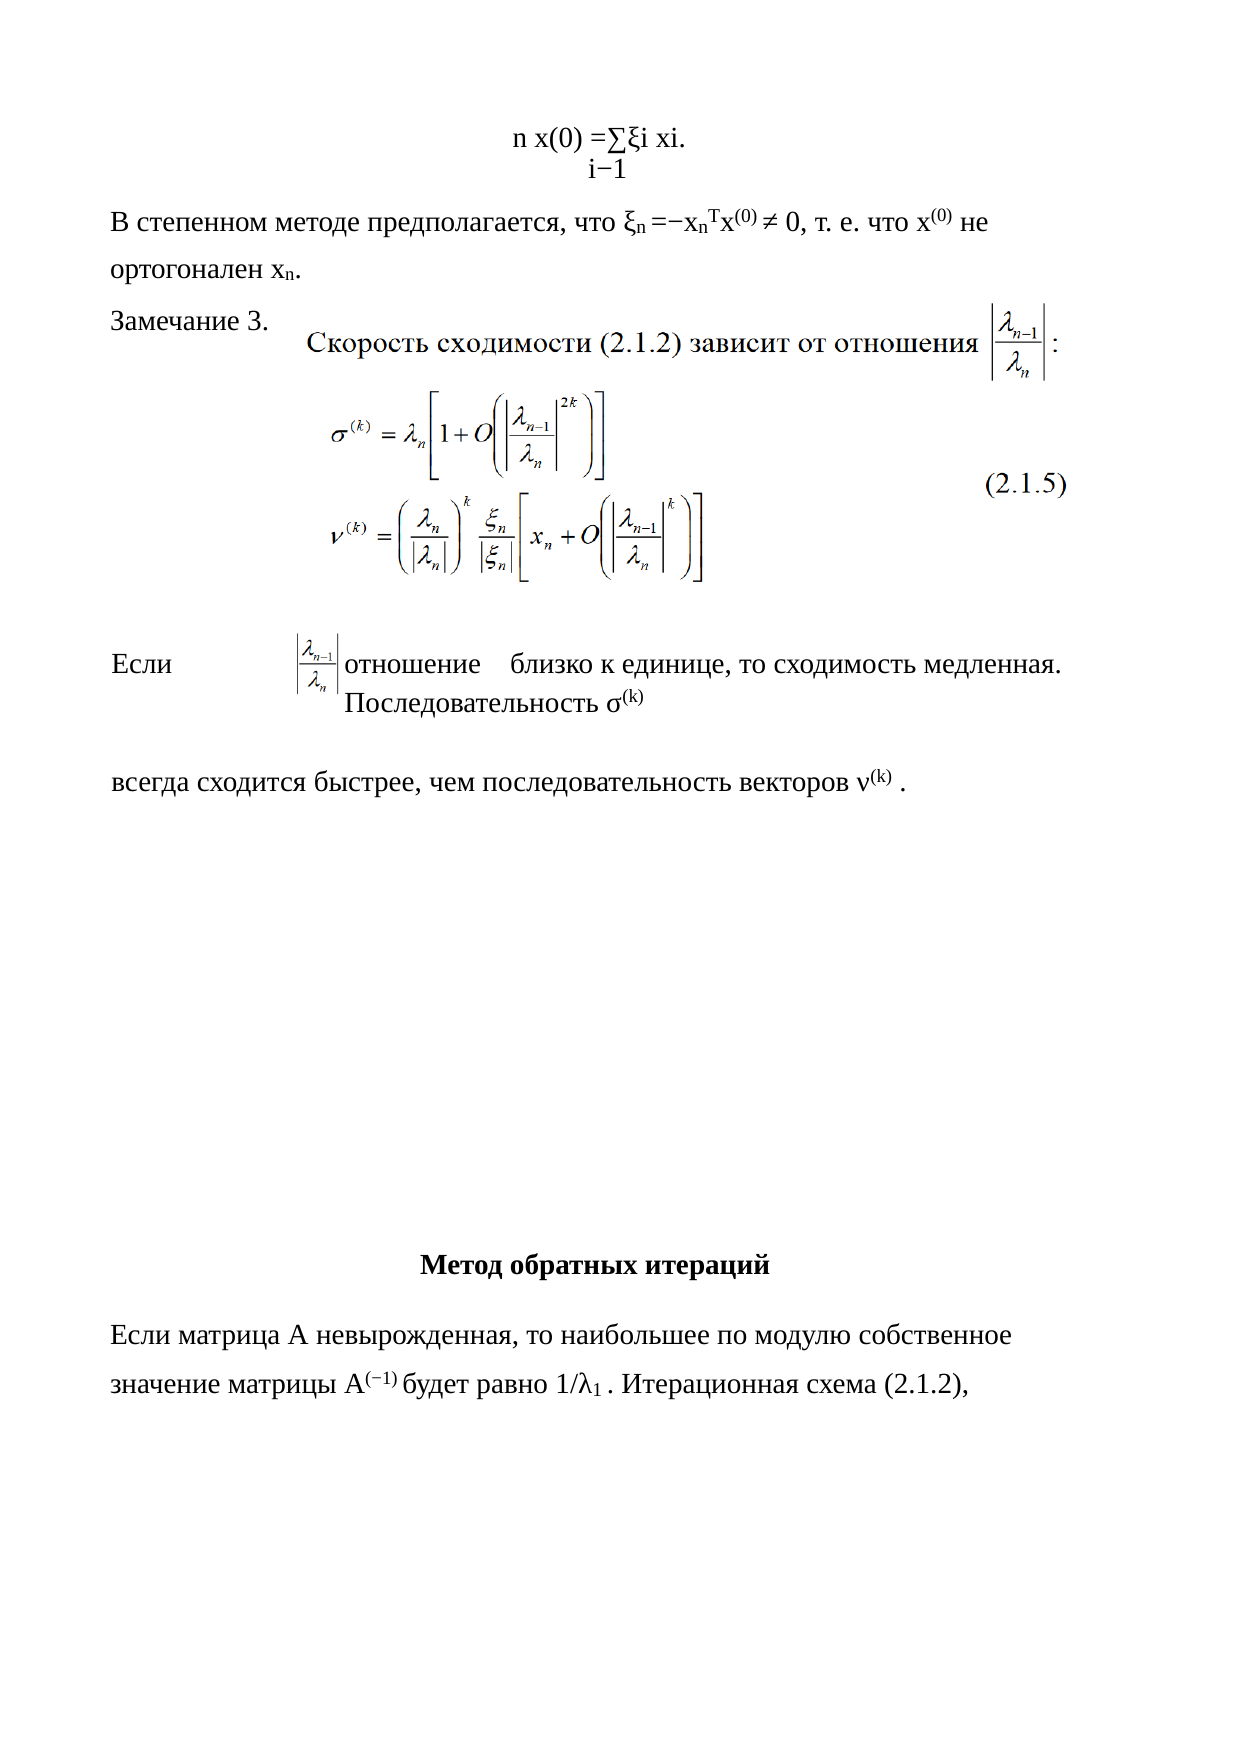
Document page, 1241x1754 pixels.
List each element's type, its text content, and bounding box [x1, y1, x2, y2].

text всегда сходится быстрее, чем последовательность векторов ν(k) . [111, 764, 1105, 798]
picture [290, 628, 345, 697]
text Если отношение близко к единице, то сходимость медленная. Последовательность σ(k) [111, 697, 1105, 718]
text n x(0) =∑ξi xi. [511, 124, 687, 154]
text Метод обратных итераций [112, 1247, 1085, 1280]
text Замечание 3. [110, 303, 304, 337]
text В степенном методе предполагается, что ξn =−xnTx(0) ≠ 0, т. е. что x(0) не ортогонален xn. [110, 204, 1086, 284]
picture [304, 298, 1073, 586]
text [1073, 303, 1086, 337]
text i−1 [511, 154, 704, 184]
text Если матрица А невырожденная, то наибольшее по модулю собственное значение матрицы A(−1) будет равно 1/λ1 . Итерационная схема (2.1.2), [110, 1317, 1086, 1400]
